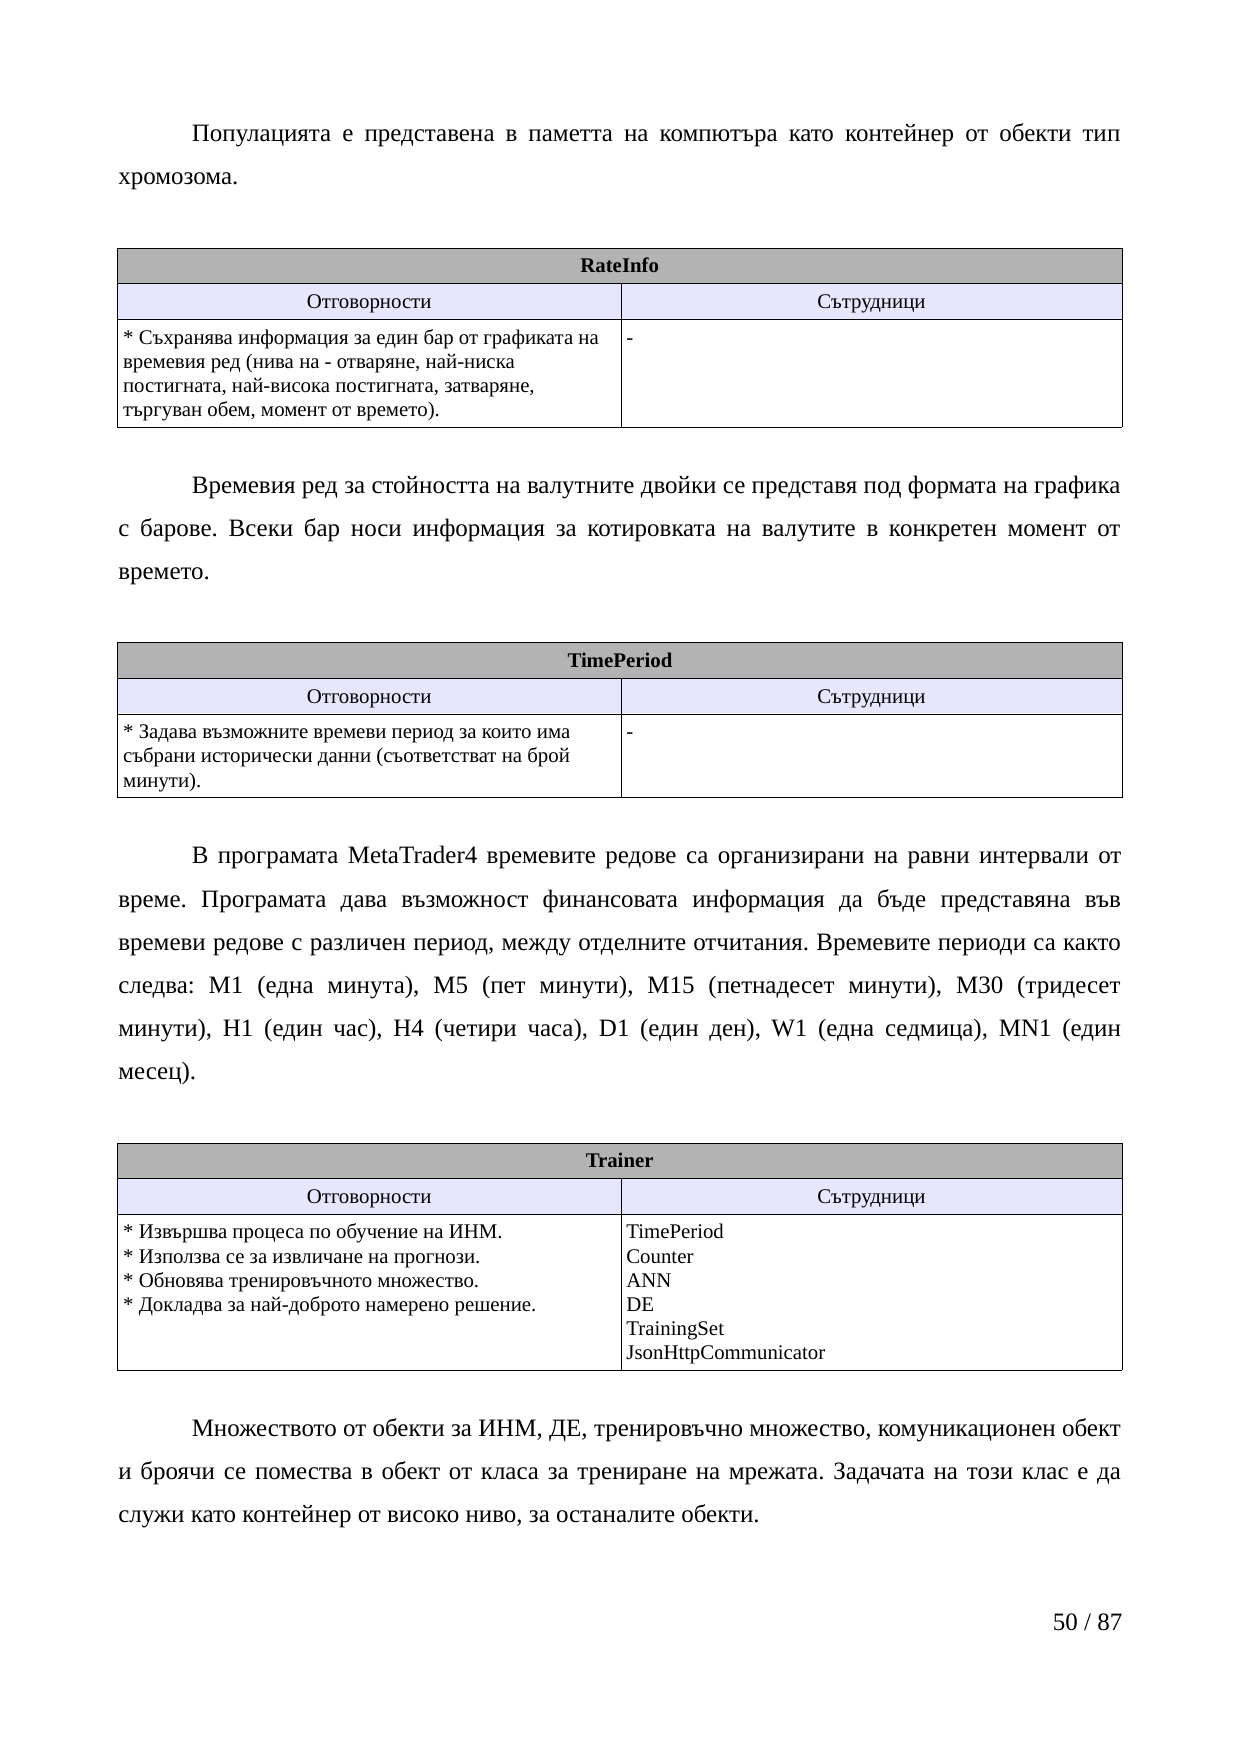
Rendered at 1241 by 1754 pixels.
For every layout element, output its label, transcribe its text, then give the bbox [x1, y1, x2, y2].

table_cell Отговорности [118, 284, 621, 319]
table_header RateInfo [118, 249, 1122, 283]
text Популацията е представена в паметта на компютъра като контейнер от обекти тип хромозома. [118, 118, 1122, 190]
table_header Trainer [118, 1144, 1122, 1178]
table_cell * Задава възможните времеви период за които има събрани исторически данни (съответстват на брой минути). [118, 715, 621, 797]
table_cell Сътрудници [622, 284, 1122, 319]
text В програмата MetaTrader4 времевите редове са организирани на равни интервали от време. Програмата дава възможност финансовата информация да бъде представяна във времеви редове с различен период, между отделните отчитания. Времевите периоди са както следва: M1 (една минута), M5 (пет минути), M15 (петнадесет минути), M30 (тридесет минути), H1 (един час), H4 (четири часа), D1 (един ден), W1 (една седмица), MN1 (един месец). [118, 841, 1122, 1085]
table_cell Отговорности [118, 679, 621, 713]
table_cell Отговорности [118, 1179, 621, 1214]
table_cell Сътрудници [622, 679, 1122, 713]
table_cell * Съхранява информация за един бар от графиката на времевия ред (нива на - отваряне, най-ниска постигната, най-висока постигната, затваряне, търгуван обем, момент от времето). [118, 320, 621, 427]
text Времевия ред за стойността на валутните двойки се представя под формата на графика с барове. Всеки бар носи информация за котировката на валутите в конкретен момент от времето. [118, 470, 1122, 585]
text Множеството от обекти за ИНМ, ДЕ, тренировъчно множество, комуникационен обект и броячи се помества в обект от класа за трениране на мрежата. Задачата на този клас е да служи като контейнер от високо ниво, за останалите обекти. [118, 1413, 1122, 1528]
table_header TimePeriod [118, 643, 1122, 678]
table_cell TimePeriod Counter ANN DE TrainingSet JsonHttpCommunicator [622, 1215, 1122, 1369]
table_cell - [622, 320, 1122, 427]
table_cell * Извършва процеса по обучение на ИНМ. * Използва се за извличане на прогнози. * Обновява тренировъчното множество. * Докладва за най-доброто намерено решение. [118, 1215, 621, 1369]
table_cell - [622, 715, 1122, 797]
table_cell Сътрудници [622, 1179, 1122, 1214]
